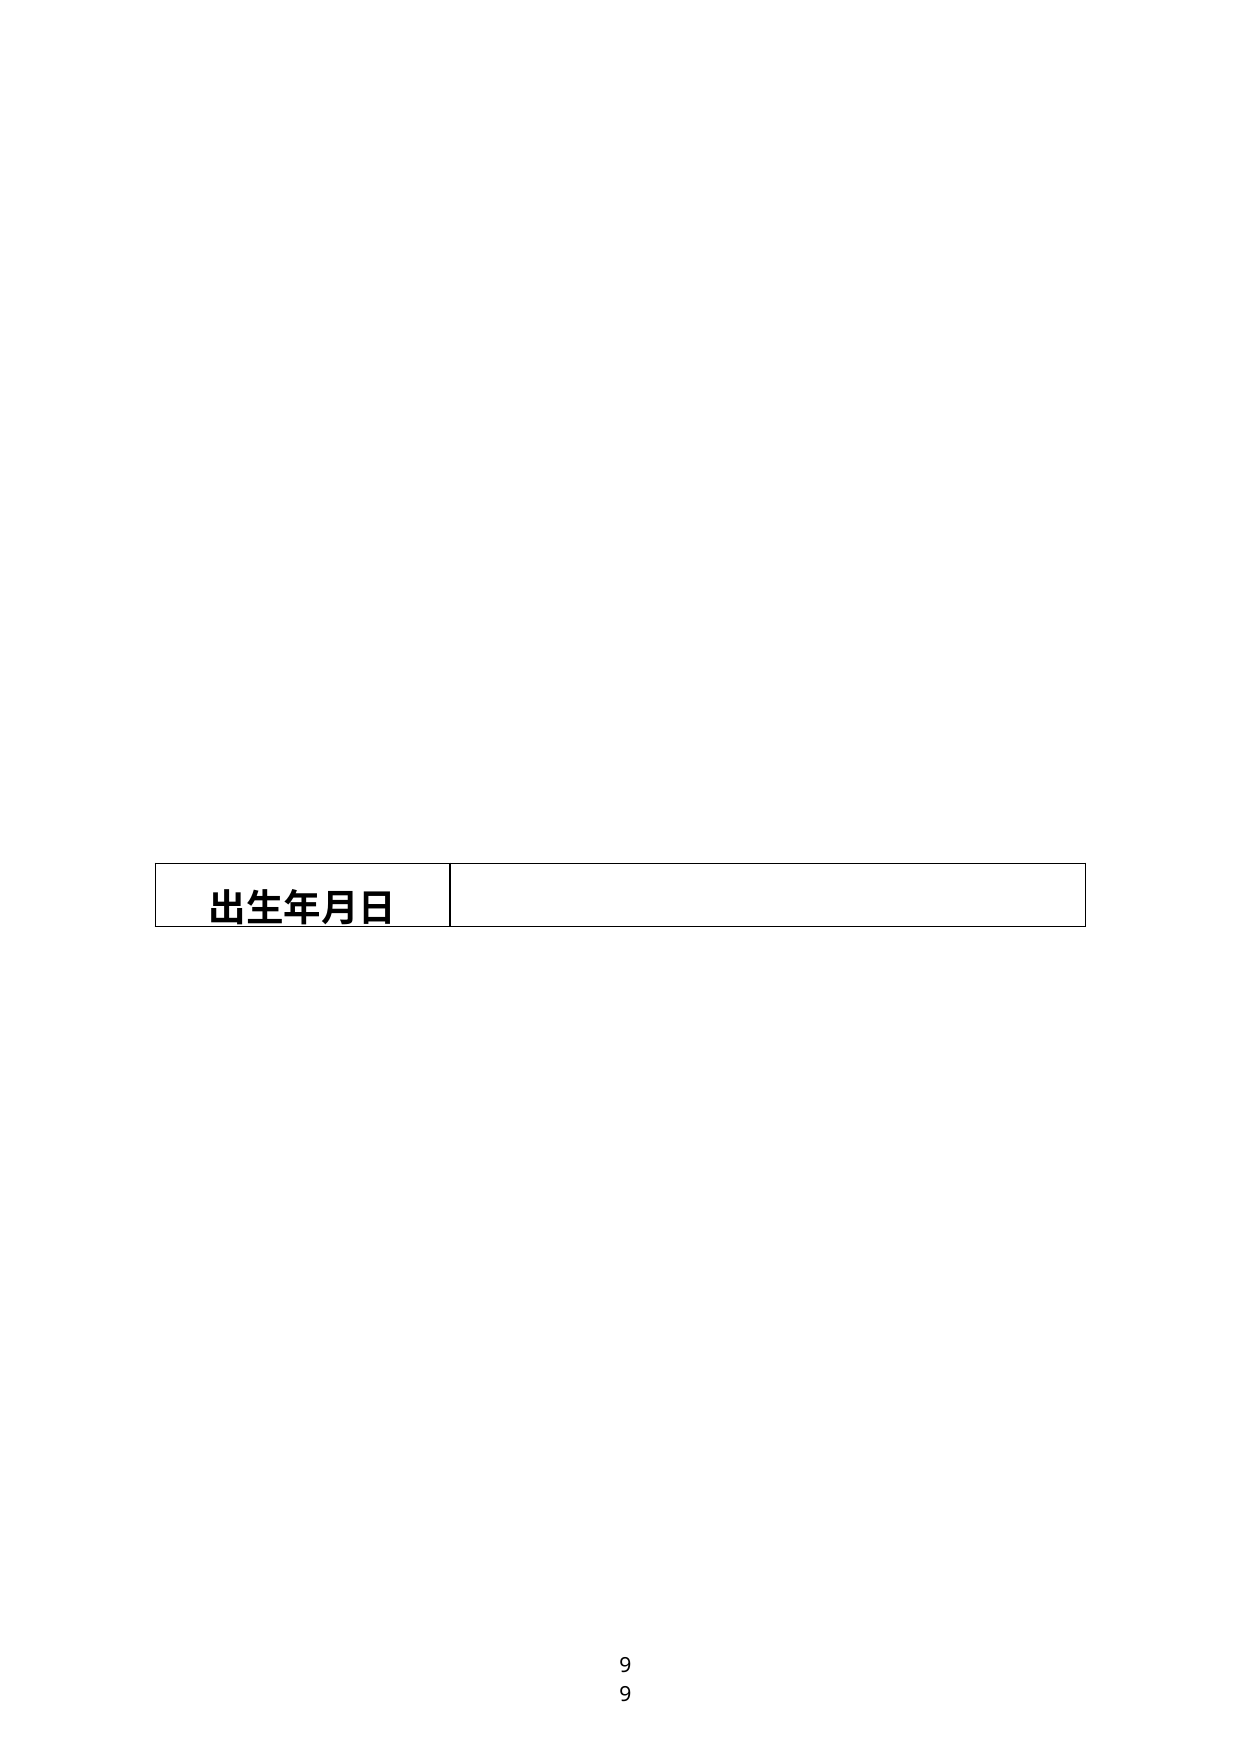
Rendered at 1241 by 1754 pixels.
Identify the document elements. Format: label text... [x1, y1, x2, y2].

table_cell [451, 864, 1085, 926]
table_cell 出生年月日 [156, 864, 449, 926]
